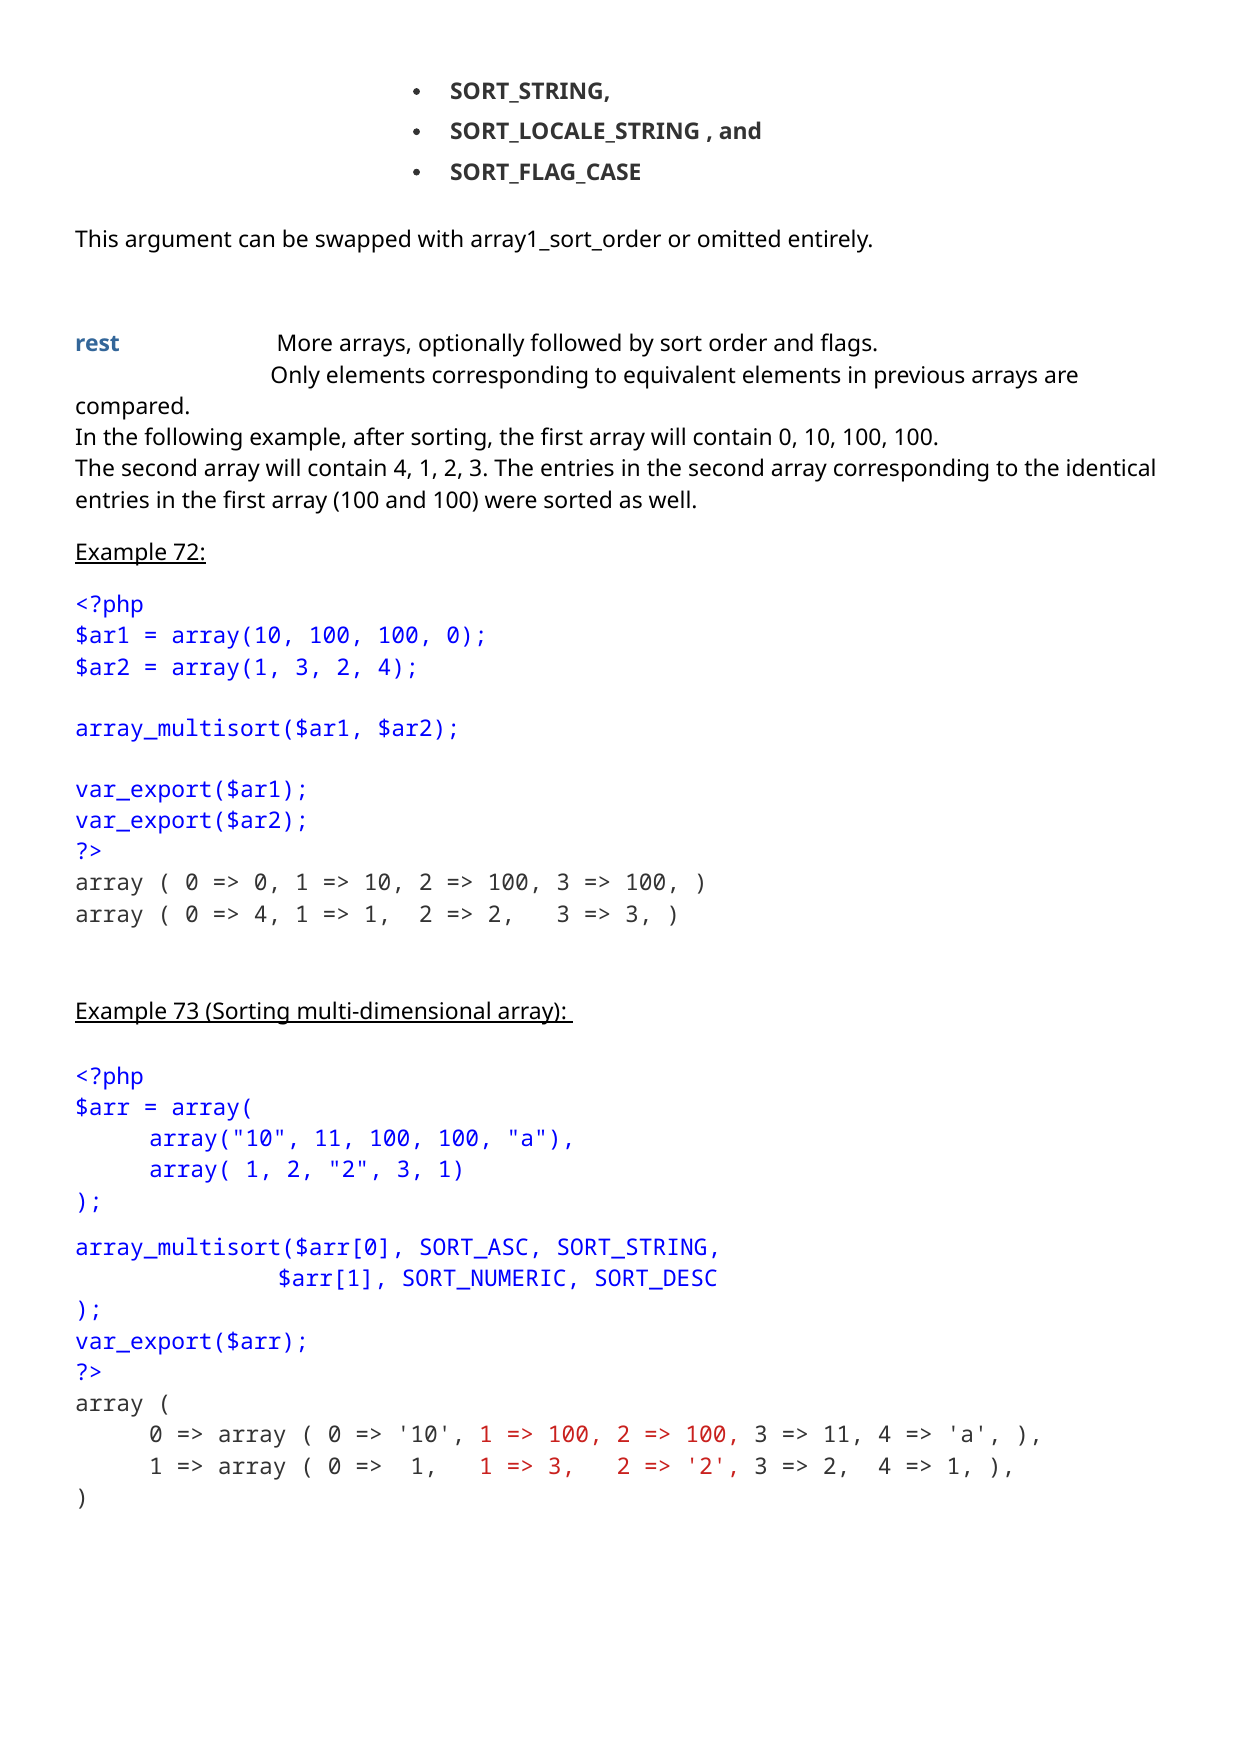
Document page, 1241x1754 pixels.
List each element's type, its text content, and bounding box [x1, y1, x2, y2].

text ); [75, 1184, 1166, 1216]
list SORT_FLAG_CASE [412, 156, 1166, 187]
text 0 => array ( 0 => '10', 1 => 100, 2 => 100, 3 => 11, 4 => 'a', ), [75, 1418, 1166, 1449]
text <?php [75, 1059, 1166, 1091]
text array( 1, 2, "2", 3, 1) [75, 1153, 1166, 1184]
text $arr = array( [75, 1091, 1166, 1122]
text var_export($arr); [75, 1324, 1166, 1356]
text array ( 0 => 4, 1 => 1, 2 => 2, 3 => 3, ) [75, 897, 1166, 929]
text ); [75, 1293, 1166, 1324]
text ?> [75, 1356, 1166, 1387]
text ) [75, 1481, 1166, 1512]
list SORT_LOCALE_STRING , and [412, 115, 1166, 147]
list SORT_STRING, [412, 75, 1166, 106]
text This argument can be swapped with array1_sort_order or omitted entirely. [75, 223, 1166, 255]
text In the following example, after sorting, the first array will contain 0, 10, 100, 100. [75, 421, 1166, 452]
text array ( [75, 1387, 1166, 1418]
text array("10", 11, 100, 100, "a"), [75, 1122, 1166, 1153]
text $arr[1], SORT_NUMERIC, SORT_DESC [75, 1262, 1166, 1293]
text The second array will contain 4, 1, 2, 3. The entries in the second array corresponding to the identical entries in the first array (100 and 100) were sorted as well. [75, 452, 1166, 515]
text array_multisort($ar1, $ar2); [75, 712, 1166, 743]
text <?php [75, 588, 1166, 619]
text 1 => array ( 0 => 1, 1 => 3, 2 => '2', 3 => 2, 4 => 1, ), [75, 1449, 1166, 1481]
text $ar2 = array(1, 3, 2, 4); [75, 651, 1166, 682]
text array ( 0 => 0, 1 => 10, 2 => 100, 3 => 100, ) [75, 866, 1166, 897]
text ?> [75, 835, 1166, 866]
text var_export($ar1); [75, 772, 1166, 804]
subtitle rest More arrays, optionally followed by sort order and flags. [75, 327, 1166, 358]
text var_export($ar2); [75, 804, 1166, 835]
text $ar1 = array(10, 100, 100, 0); [75, 619, 1166, 651]
subtitle Only elements corresponding to equivalent elements in previous arrays are compared. [75, 358, 1166, 421]
text Example 72: [75, 536, 1166, 567]
text array_multisort($arr[0], SORT_ASC, SORT_STRING, [75, 1231, 1166, 1262]
text Example 73 (Sorting multi-dimensional array): [75, 995, 1166, 1026]
